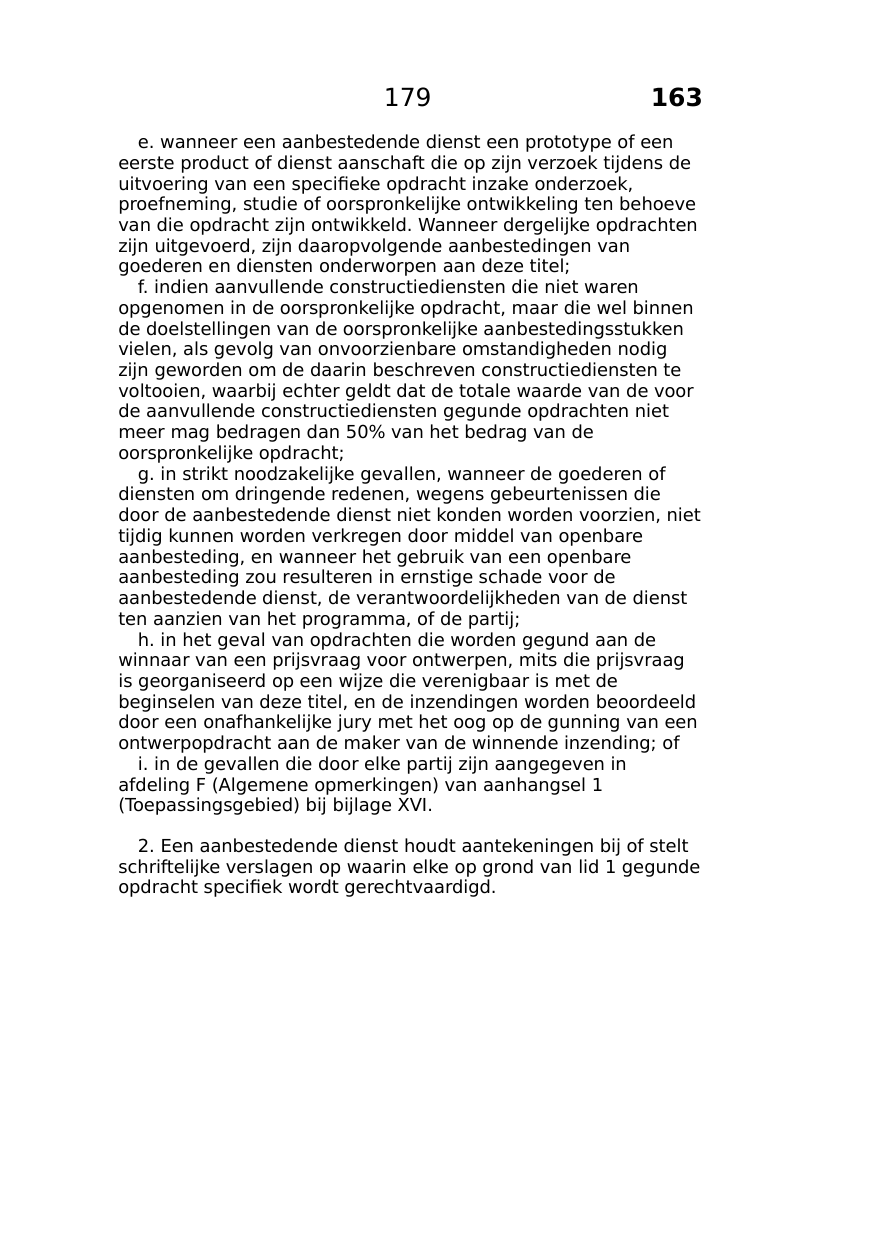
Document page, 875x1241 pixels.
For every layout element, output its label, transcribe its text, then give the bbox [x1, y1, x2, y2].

text e. wanneer een aanbestedende dienst een prototype of een eerste product of dienst aanschaft die op zijn verzoek tijdens de uitvoering van een specifieke opdracht inzake onderzoek, proefneming, studie of oorspronkelijke ontwikkeling ten behoeve van die opdracht zijn ontwikkeld. Wanneer dergelijke opdrachten zijn uitgevoerd, zijn daaropvolgende aanbestedingen van goederen en diensten onderworpen aan deze titel; [118, 132, 703, 277]
text 2. Een aanbestedende dienst houdt aantekeningen bij of stelt schriftelijke verslagen op waarin elke op grond van lid 1 gegunde opdracht specifiek wordt gerechtvaardigd. [118, 836, 703, 898]
text f. indien aanvullende constructiediensten die niet waren opgenomen in de oorspronkelijke opdracht, maar die wel binnen de doelstellingen van de oorspronkelijke aanbestedingsstukken vielen, als gevolg van onvoorzienbare omstandigheden nodig zijn geworden om de daarin beschreven constructiediensten te voltooien, waarbij echter geldt dat de totale waarde van de voor de aanvullende constructiediensten gegunde opdrachten niet meer mag bedragen dan 50% van het bedrag van de oorspronkelijke opdracht; [118, 277, 703, 463]
text g. in strikt noodzakelijke gevallen, wanneer de goederen of diensten om dringende redenen, wegens gebeurtenissen die door de aanbestedende dienst niet konden worden voorzien, niet tijdig kunnen worden verkregen door middel van openbare aanbesteding, en wanneer het gebruik van een openbare aanbesteding zou resulteren in ernstige schade voor de aanbestedende dienst, de verantwoordelijkheden van de dienst ten aanzien van het programma, of de partij; [118, 463, 703, 629]
text i. in de gevallen die door elke partij zijn aangegeven in afdeling F (Algemene opmerkingen) van aanhangsel 1 (Toepassingsgebied) bij bijlage XVI. [118, 754, 703, 816]
text h. in het geval van opdrachten die worden gegund aan de winnaar van een prijsvraag voor ontwerpen, mits die prijsvraag is georganiseerd op een wijze die verenigbaar is met de beginselen van deze titel, en de inzendingen worden beoordeeld door een onafhankelijke jury met het oog op de gunning van een ontwerpopdracht aan de maker van de winnende inzending; of [118, 629, 703, 754]
